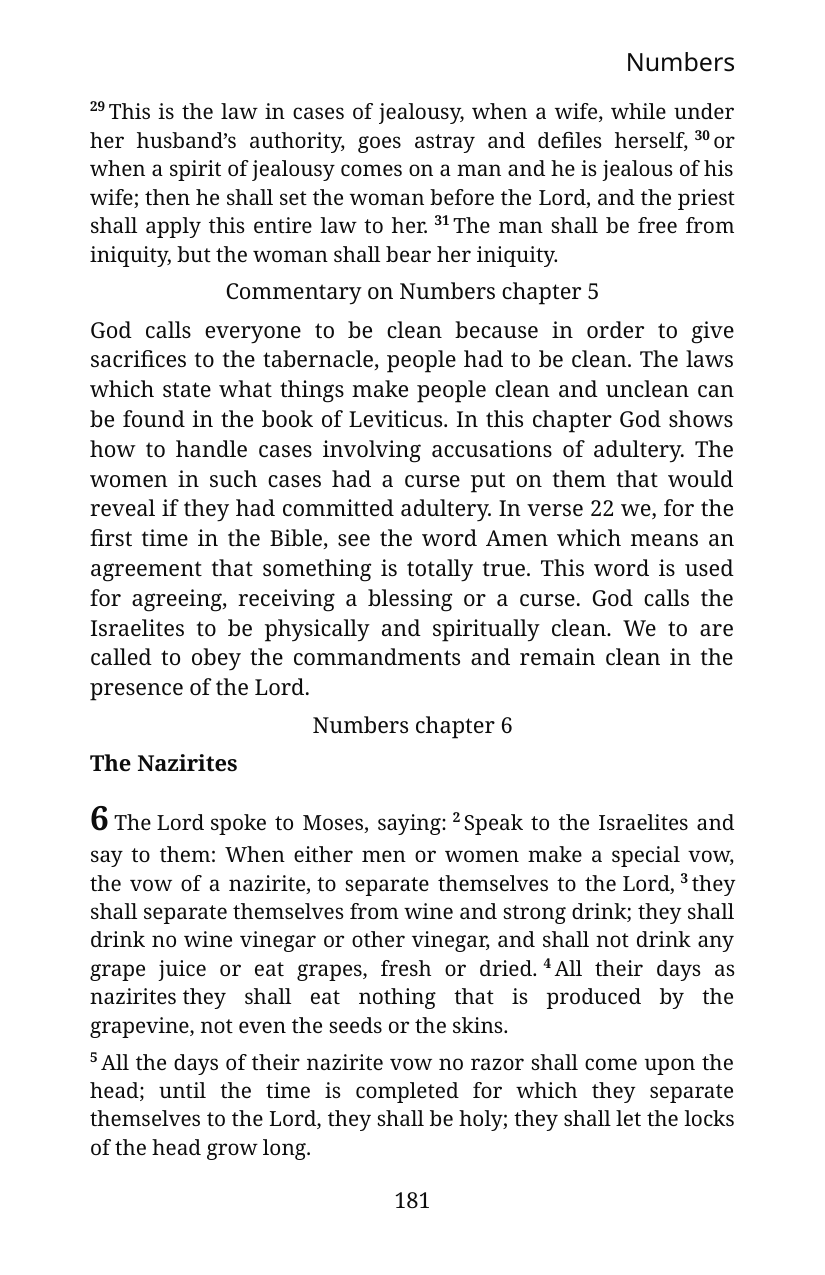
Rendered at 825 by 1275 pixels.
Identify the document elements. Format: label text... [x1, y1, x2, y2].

text 29 This is the law in cases of jealousy, when a wife, while under her husband’s authority, goes astray and defiles herself, 30 or when a spirit of jealousy comes on a man and he is jealous of his wife; then he shall set the woman before the Lord, and the priest shall apply this entire law to her. 31 The man shall be free from iniquity, but the woman shall bear her iniquity. [90, 97, 735, 268]
text The Nazirites [90, 748, 735, 778]
text Numbers chapter 6 [90, 710, 735, 740]
text 5 All the days of their nazirite vow no razor shall come upon the head; until the time is completed for which they separate themselves to the Lord, they shall be holy; they shall let the locks of the head grow long. [90, 1048, 735, 1161]
text Commentary on Numbers chapter 5 [90, 276, 735, 306]
text 6 The Lord spoke to Moses, saying: 2 Speak to the Israelites and say to them: When either men or women make a special vow, the vow of a nazirite, to separate themselves to the Lord, 3 they shall separate themselves from wine and strong drink; they shall drink no wine vinegar or other vinegar, and shall not drink any grape juice or eat grapes, fresh or dried. 4 All their days as nazirites they shall eat nothing that is produced by the grapevine, not even the seeds or the skins. [90, 795, 735, 1039]
text God calls everyone to be clean because in order to give sacrifices to the tabernacle, people had to be clean. The laws which state what things make people clean and unclean can be found in the book of Leviticus. In this chapter God shows how to handle cases involving accusations of adultery. The women in such cases had a curse put on them that would reveal if they had committed adultery. In verse 22 we, for the first time in the Bible, see the word Amen which means an agreement that something is totally true. This word is used for agreeing, receiving a blessing or a curse. God calls the Israelites to be physically and spiritually clean. We to are called to obey the commandments and remain clean in the presence of the Lord. [90, 314, 735, 702]
